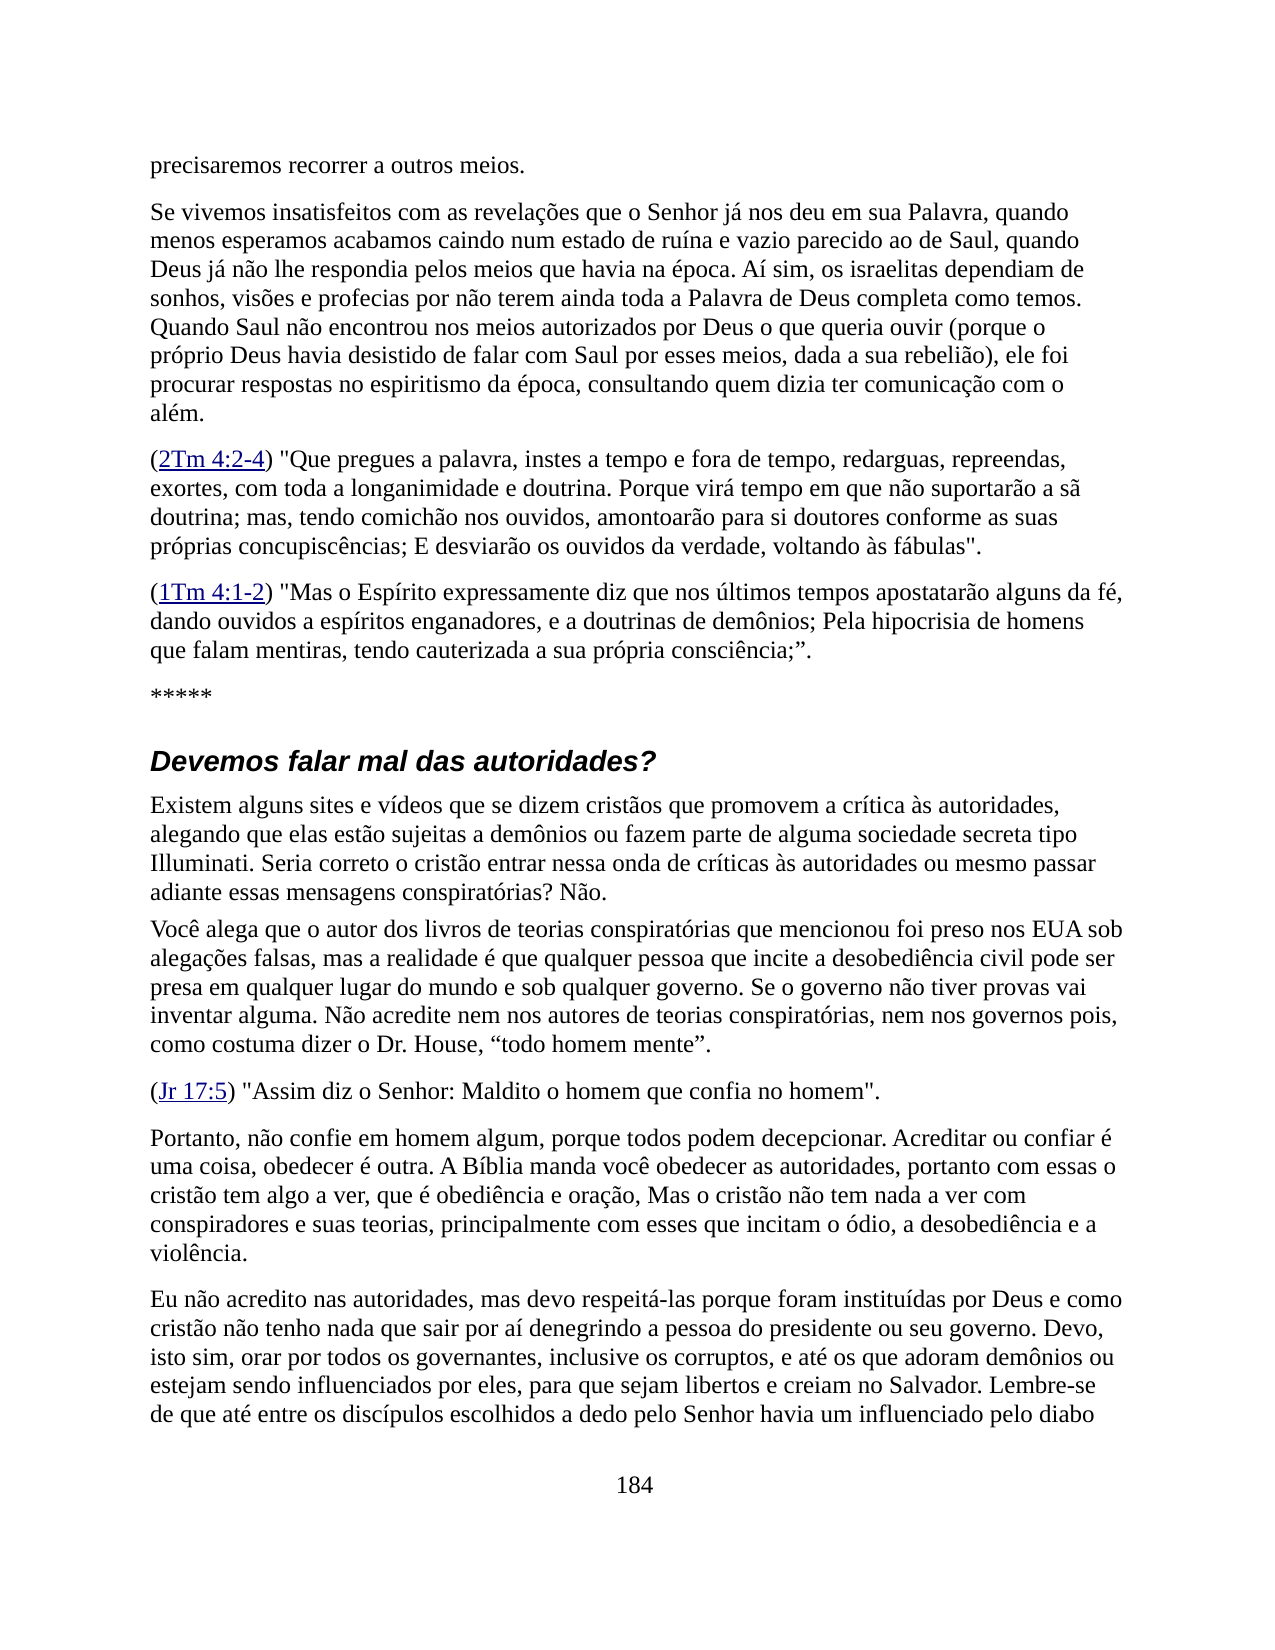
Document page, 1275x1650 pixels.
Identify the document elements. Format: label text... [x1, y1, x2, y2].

text precisaremos recorrer a outros meios. [150, 150, 1125, 179]
text Portanto, não confie em homem algum, porque todos podem decepcionar. Acreditar ou confiar é uma coisa, obedecer é outra. A Bíblia manda você obedecer as autoridades, portanto com essas o cristão tem algo a ver, que é obediência e oração, Mas o cristão não tem nada a ver com conspiradores e suas teorias, principalmente com esses que incitam o ódio, a desobediência e a violência. [150, 1123, 1125, 1266]
text Se vivemos insatisfeitos com as revelações que o Senhor já nos deu em sua Palavra, quando menos esperamos acabamos caindo num estado de ruína e vazio parecido ao de Saul, quando Deus já não lhe respondia pelos meios que havia na época. Aí sim, os israelitas dependiam de sonhos, visões e profecias por não terem ainda toda a Palavra de Deus completa como temos. Quando Saul não encontrou nos meios autorizados por Deus o que queria ouvir (porque o próprio Deus havia desistido de falar com Saul por esses meios, dada a sua rebelião), ele foi procurar respostas no espiritismo da época, consultando quem dizia ter comunicação com o além. [150, 197, 1125, 427]
text ***** [150, 682, 1125, 710]
text (2Tm 4:2-4) "Que pregues a palavra, instes a tempo e fora de tempo, redarguas, repreendas, exortes, com toda a longanimidade e doutrina. Porque virá tempo em que não suportarão a sã doutrina; mas, tendo comichão nos ouvidos, amontoarão para si doutores conforme as suas próprias concupiscências; E desviarão os ouvidos da verdade, voltando às fábulas". [150, 444, 1125, 559]
subtitle Devemos falar mal das autoridades? [150, 744, 1125, 778]
text Eu não acredito nas autoridades, mas devo respeitá-las porque foram instituídas por Deus e como cristão não tenho nada que sair por aí denegrindo a pessoa do presidente ou seu governo. Devo, isto sim, orar por todos os governantes, inclusive os corruptos, e até os que adoram demônios ou estejam sendo influenciados por eles, para que sejam libertos e creiam no Salvador. Lembre-se de que até entre os discípulos escolhidos a dedo pelo Senhor havia um influenciado pelo diabo [150, 1284, 1125, 1428]
text (1Tm 4:1-2) "Mas o Espírito expressamente diz que nos últimos tempos apostatarão alguns da fé, dando ouvidos a espíritos enganadores, e a doutrinas de demônios; Pela hipocrisia de homens que falam mentiras, tendo cauterizada a sua própria consciência;”. [150, 577, 1125, 664]
text (Jr 17:5) "Assim diz o Senhor: Maldito o homem que confia no homem". [150, 1076, 1125, 1105]
text Existem alguns sites e vídeos que se dizem cristãos que promovem a crítica às autoridades, alegando que elas estão sujeitas a demônios ou fazem parte de alguma sociedade secreta tipo Illuminati. Seria correto o cristão entrar nessa onda de críticas às autoridades ou mesmo passar adiante essas mensagens conspiratórias? Não. [150, 790, 1125, 905]
text Você alega que o autor dos livros de teorias conspiratórias que mencionou foi preso nos EUA sob alegações falsas, mas a realidade é que qualquer pessoa que incite a desobediência civil pode ser presa em qualquer lugar do mundo e sob qualquer governo. Se o governo não tiver provas vai inventar alguma. Não acredite nem nos autores de teorias conspiratórias, nem nos governos pois, como costuma dizer o Dr. House, “todo homem mente”. [150, 914, 1125, 1058]
